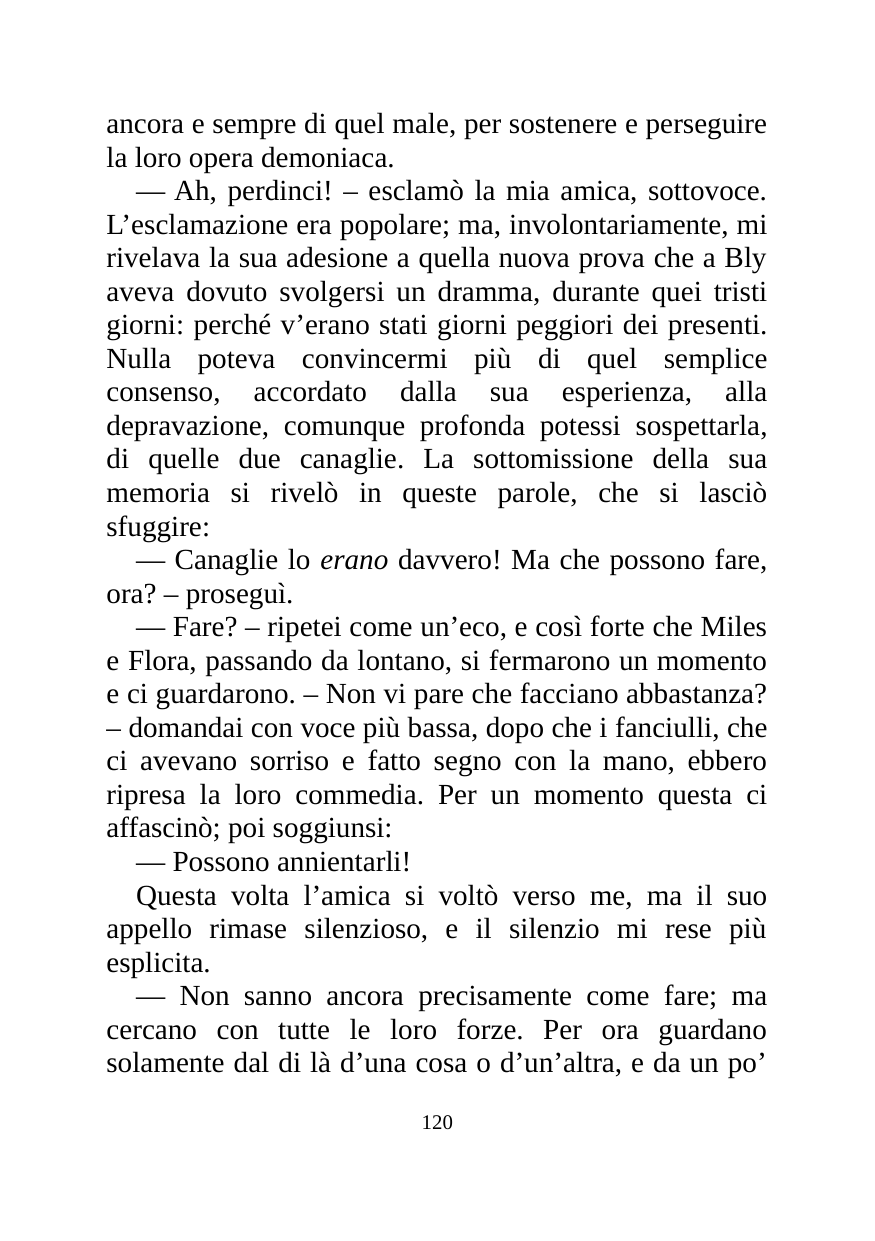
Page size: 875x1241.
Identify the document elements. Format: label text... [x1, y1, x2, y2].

text — Canaglie lo erano davvero! Ma che possono fare, ora? – proseguì. [106, 542, 768, 609]
text Questa volta l’amica si voltò verso me, ma il suo appello rimase silenzioso, e il silenzio mi rese più esplicita. [106, 878, 768, 978]
text ancora e sempre di quel male, per sostenere e perseguire la loro opera demoniaca. [106, 106, 768, 173]
text — Non sanno ancora precisamente come fare; ma cercano con tutte le loro forze. Per ora guardano solamente dal di là d’una cosa o d’un’altra, e da un po’ [106, 978, 768, 1079]
text — Fare? – ripetei come un’eco, e così forte che Miles e Flora, passando da lontano, si fermarono un momento e ci guardarono. – Non vi pare che facciano abbastanza? – domandai con voce più bassa, dopo che i fanciulli, che ci avevano sorriso e fatto segno con la mano, ebbero ripresa la loro commedia. Per un momento questa ci affascinò; poi soggiunsi: [106, 609, 768, 844]
text — Possono annientarli! [106, 844, 768, 878]
text — Ah, perdinci! – esclamò la mia amica, sottovoce. L’esclamazione era popolare; ma, involontariamente, mi rivelava la sua adesione a quella nuova prova che a Bly aveva dovuto svolgersi un dramma, durante quei tristi giorni: perché v’erano stati giorni peggiori dei presenti. Nulla poteva convincermi più di quel semplice consenso, accordato dalla sua esperienza, alla depravazione, comunque profonda potessi sospettarla, di quelle due canaglie. La sottomissione della sua memoria si rivelò in queste parole, che si lasciò sfuggire: [106, 173, 768, 542]
